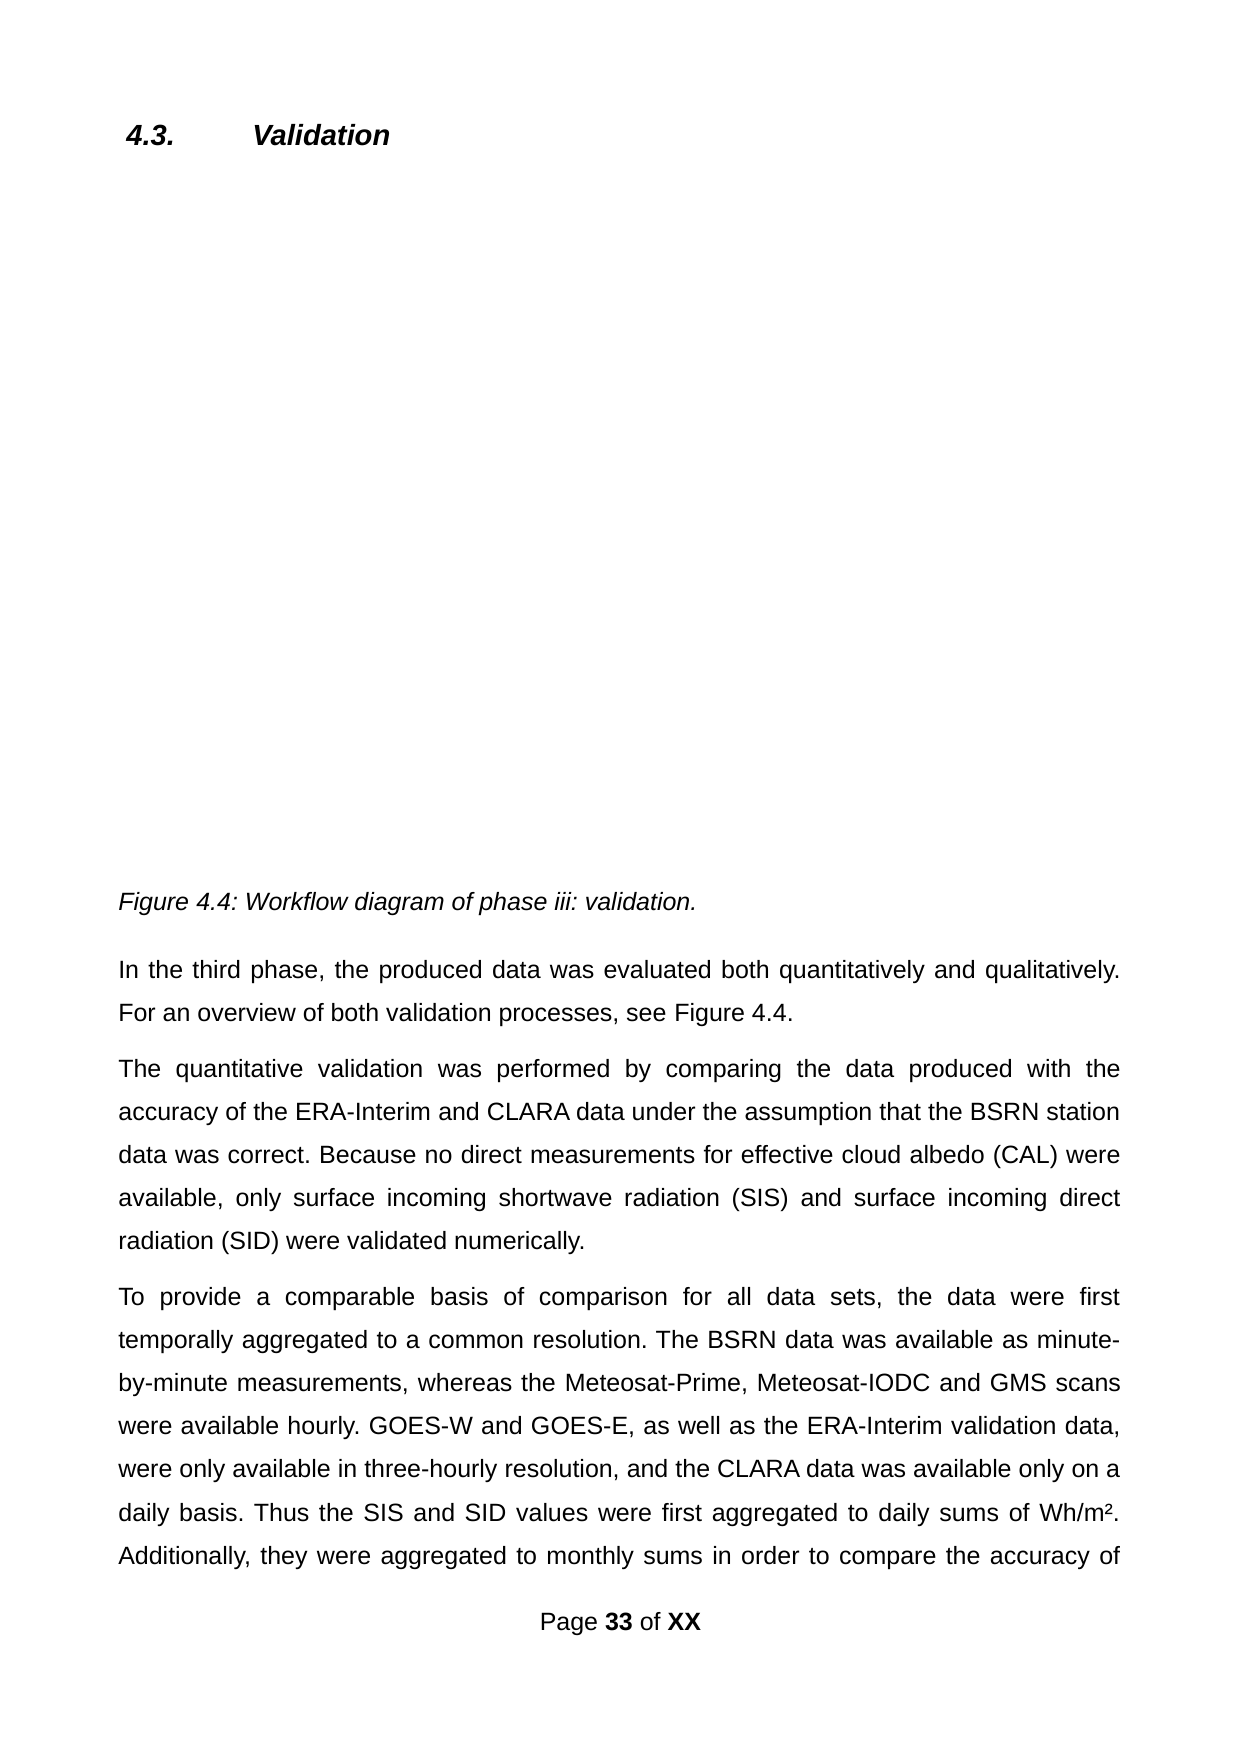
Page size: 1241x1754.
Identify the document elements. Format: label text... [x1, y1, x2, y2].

text Figure 4.4: Workflow diagram of phase iii: validation. [118, 177, 1122, 916]
text The quantitative validation was performed by comparing the data produced with the accuracy of the ERA-Interim and CLARA data under the assumption that the BSRN station data was correct. Because no direct measurements for effective cloud albedo (CAL) were available, only surface incoming shortwave radiation (SIS) and surface incoming direct radiation (SID) were validated numerically. [118, 1054, 1122, 1255]
text In the third phase, the produced data was evaluated both quantitatively and qualitatively. For an overview of both validation processes, see Figure 4.4. [118, 955, 1122, 1027]
text To provide a comparable basis of comparison for all data sets, the data were first temporally aggregated to a common resolution. The BSRN data was available as minute-by-minute measurements, whereas the Meteosat-Prime, Meteosat-IODC and GMS scans were available hourly. GOES-W and GOES-E, as well as the ERA-Interim validation data, were only available in three-hourly resolution, and the CLARA data was available only on a daily basis. Thus the SIS and SID values were first aggregated to daily sums of Wh/m². Additionally, they were aggregated to monthly sums in order to compare the accuracy of [118, 1282, 1122, 1569]
subtitle Validation [118, 118, 1122, 152]
